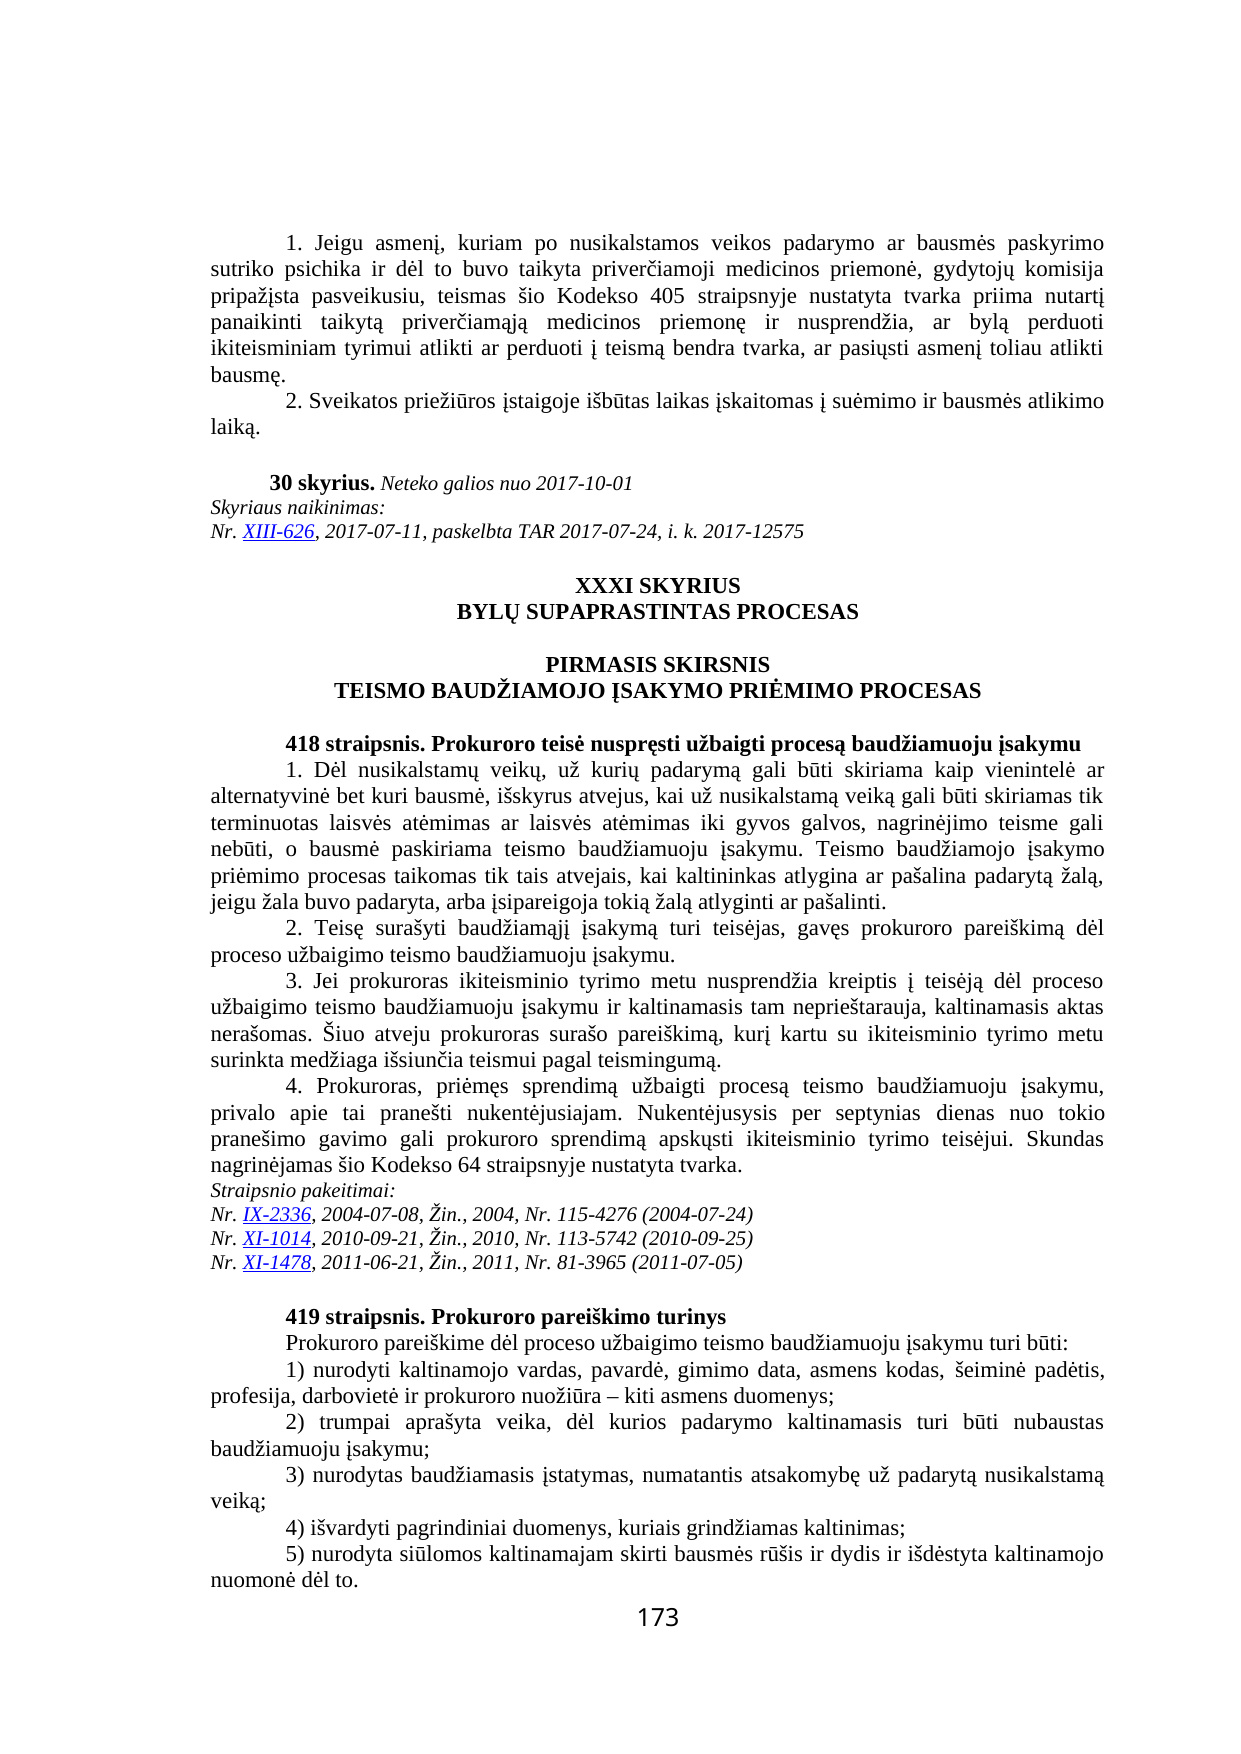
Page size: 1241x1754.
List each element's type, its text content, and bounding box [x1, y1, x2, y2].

text Nr. XIII-626, 2017-07-11, paskelbta TAR 2017-07-24, i. k. 2017-12575 [210, 519, 1105, 543]
text 2. Teisę surašyti baudžiamąjį įsakymą turi teisėjas, gavęs prokuroro pareiškimą dėl proceso užbaigimo teismo baudžiamuoju įsakymu. [210, 914, 1105, 967]
text 5) nurodyta siūlomos kaltinamajam skirti bausmės rūšis ir dydis ir išdėstyta kaltinamojo nuomonė dėl to. [210, 1540, 1105, 1593]
text Straipsnio pakeitimai: [210, 1178, 1105, 1202]
text 1. Jeigu asmenį, kuriam po nusikalstamos veikos padarymo ar bausmės paskyrimo sutriko psichika ir dėl to buvo taikyta priverčiamoji medicinos priemonė, gydytojų komisija pripažįsta pasveikusiu, teismas šio Kodekso 405 straipsnyje nustatyta tvarka priima nutartį panaikinti taikytą priverčiamąją medicinos priemonę ir nusprendžia, ar bylą perduoti ikiteisminiam tyrimui atlikti ar perduoti į teismą bendra tvarka, ar pasiųsti asmenį toliau atlikti bausmę. [210, 229, 1105, 387]
text 4. Prokuroras, priėmęs sprendimą užbaigti procesą teismo baudžiamuoju įsakymu, privalo apie tai pranešti nukentėjusiajam. Nukentėjusysis per septynias dienas nuo tokio pranešimo gavimo gali prokuroro sprendimą apskųsti ikiteisminio tyrimo teisėjui. Skundas nagrinėjamas šio Kodekso 64 straipsnyje nustatyta tvarka. [210, 1072, 1105, 1178]
text 418 straipsnis. Prokuroro teisė nuspręsti užbaigti procesą baudžiamuoju įsakymu [285, 730, 1105, 756]
text Pirmasis skirsnis [210, 651, 1105, 677]
text Nr. XI-1014, 2010-09-21, Žin., 2010, Nr. 113-5742 (2010-09-25) [210, 1226, 1105, 1250]
text 30 skyrius. Neteko galios nuo 2017-10-01 [210, 468, 1105, 495]
text 2) trumpai aprašyta veika, dėl kurios padarymo kaltinamasis turi būti nubaustas baudžiamuoju įsakymu; [210, 1408, 1105, 1461]
text Prokuroro pareiškime dėl proceso užbaigimo teismo baudžiamuoju įsakymu turi būti: [210, 1329, 1105, 1356]
text TEISMO Baudžiamojo įsakymo PRIĖMIMO procesas [210, 677, 1105, 703]
text Nr. IX-2336, 2004-07-08, Žin., 2004, Nr. 115-4276 (2004-07-24) [210, 1202, 1105, 1226]
text Skyriaus naikinimas: [210, 495, 1105, 519]
text 2. Sveikatos priežiūros įstaigoje išbūtas laikas įskaitomas į suėmimo ir bausmės atlikimo laiką. [210, 387, 1105, 440]
text 1. Dėl nusikalstamų veikų, už kurių padarymą gali būti skiriama kaip vienintelė ar alternatyvinė bet kuri bausmė, išskyrus atvejus, kai už nusikalstamą veiką gali būti skiriamas tik terminuotas laisvės atėmimas ar laisvės atėmimas iki gyvos galvos, nagrinėjimo teisme gali nebūti, o bausmė paskiriama teismo baudžiamuoju įsakymu. Teismo baudžiamojo įsakymo priėmimo procesas taikomas tik tais atvejais, kai kaltininkas atlygina ar pašalina padarytą žalą, jeigu žala buvo padaryta, arba įsipareigoja tokią žalą atlyginti ar pašalinti. [210, 756, 1105, 914]
text 1) nurodyti kaltinamojo vardas, pavardė, gimimo data, asmens kodas, šeiminė padėtis, profesija, darbovietė ir prokuroro nuožiūra – kiti asmens duomenys; [210, 1356, 1105, 1408]
text Nr. XI-1478, 2011-06-21, Žin., 2011, Nr. 81-3965 (2011-07-05) [210, 1250, 1105, 1274]
text 3) nurodytas baudžiamasis įstatymas, numatantis atsakomybę už padarytą nusikalstamą veiką; [210, 1461, 1105, 1514]
text XXXI skyrius [210, 572, 1105, 598]
text 3. Jei prokuroras ikiteisminio tyrimo metu nusprendžia kreiptis į teisėją dėl proceso užbaigimo teismo baudžiamuoju įsakymu ir kaltinamasis tam neprieštarauja, kaltinamasis aktas nerašomas. Šiuo atveju prokuroras surašo pareiškimą, kurį kartu su ikiteisminio tyrimo metu surinkta medžiaga išsiunčia teismui pagal teismingumą. [210, 967, 1105, 1072]
text 419 straipsnis. Prokuroro pareiškimo turinys [210, 1303, 1105, 1329]
text 4) išvardyti pagrindiniai duomenys, kuriais grindžiamas kaltinimas; [210, 1514, 1105, 1540]
text Bylų SUPAPRASTINTAS procesas [210, 598, 1105, 624]
